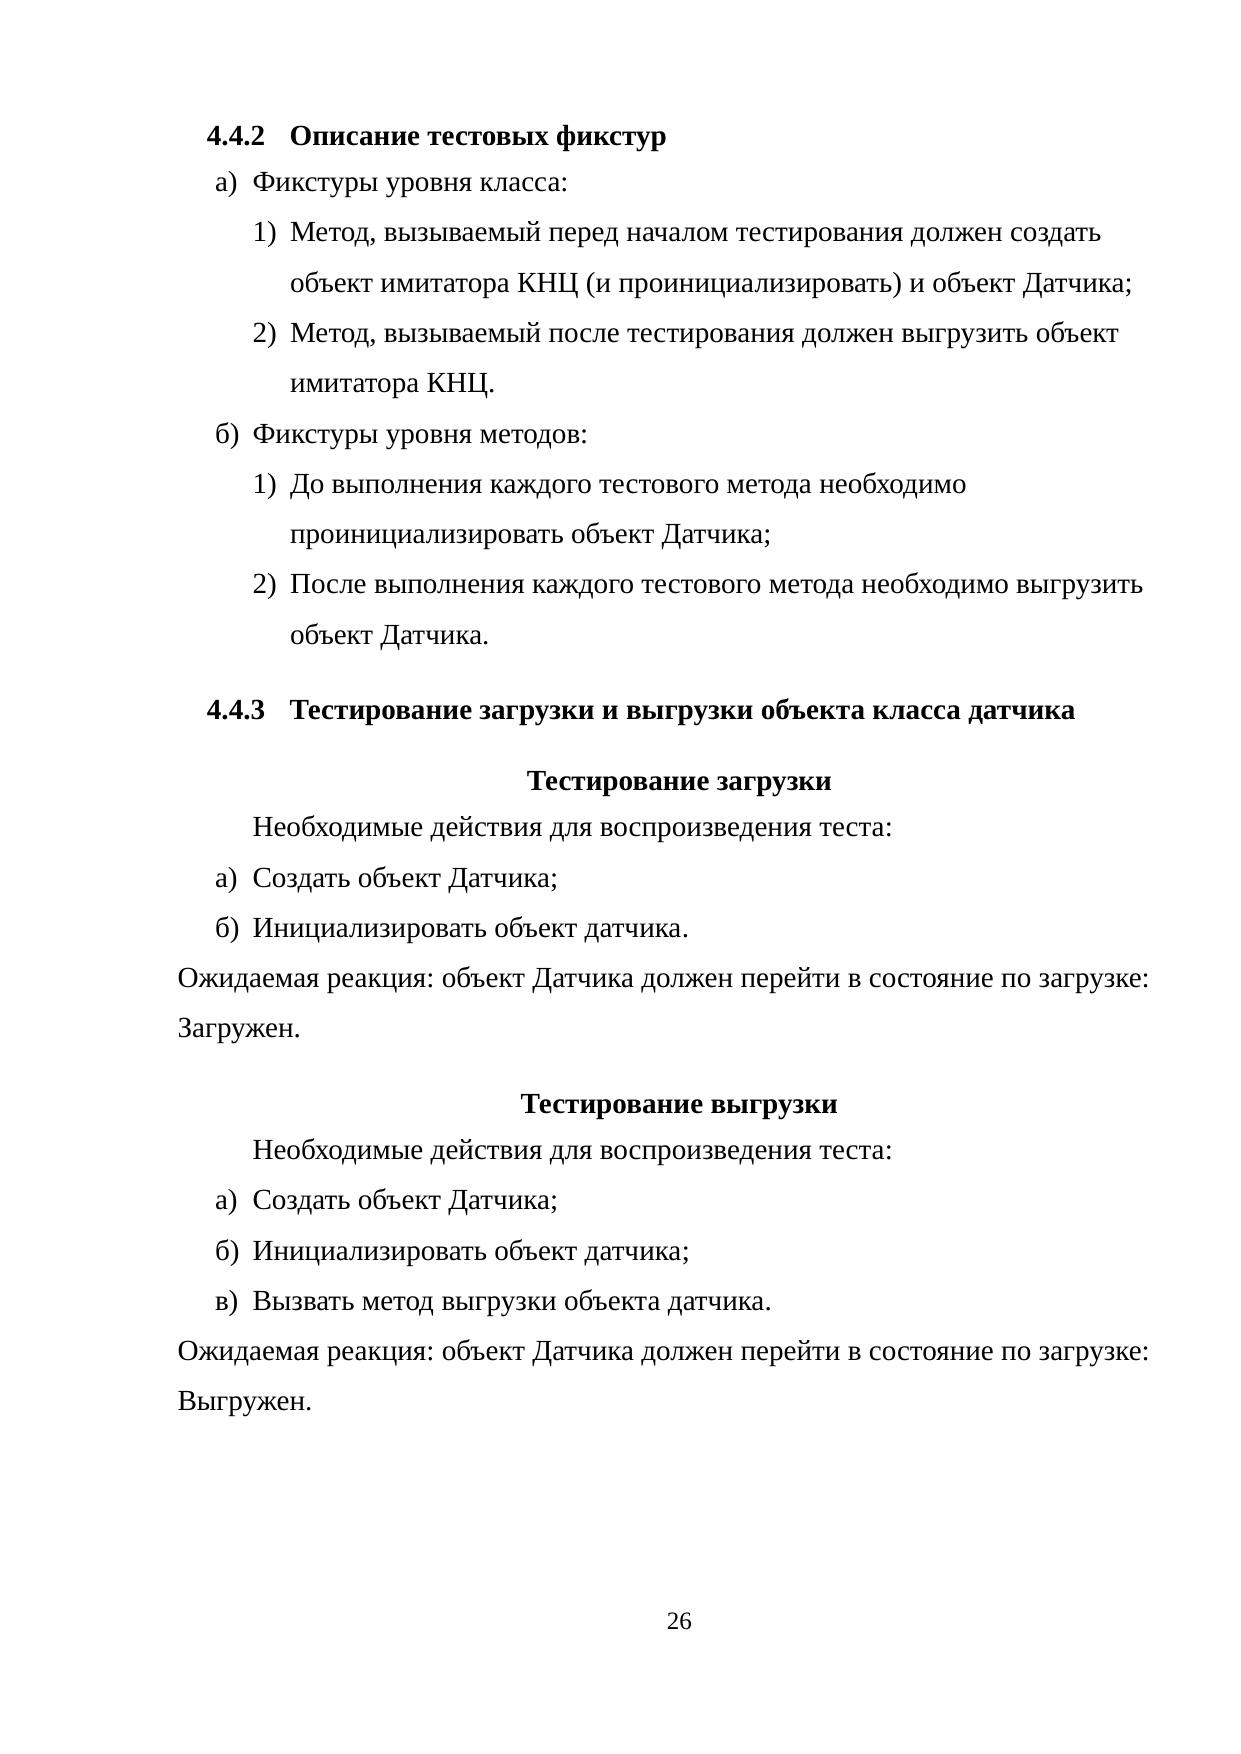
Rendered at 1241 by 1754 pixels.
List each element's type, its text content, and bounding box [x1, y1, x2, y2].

list Фикстуры уровня класса: [215, 164, 1181, 198]
list Метод, вызываемый после тестирования должен выгрузить объект имитатора КНЦ. [252, 315, 1181, 399]
list Фикстуры уровня методов: [215, 416, 1181, 449]
list До выполнения каждого тестового метода необходимо проинициализировать объект Датчика; [252, 466, 1181, 550]
list Необходимые действия для воспроизведения теста: [215, 1132, 1181, 1166]
list Инициализировать объект датчика. [215, 910, 1181, 943]
subtitle Тестирование выгрузки [177, 1086, 1181, 1119]
list Создать объект Датчика; [215, 1182, 1181, 1216]
list Необходимые действия для воспроизведения теста: [215, 809, 1181, 843]
list Ожидаемая реакция: объект Датчика должен перейти в состояние по загрузке: Загружен. [177, 960, 1181, 1044]
list Вызвать метод выгрузки объекта датчика. [215, 1283, 1181, 1316]
list Создать объект Датчика; [215, 860, 1181, 893]
subtitle Описание тестовых фикстур [177, 118, 1181, 152]
list Метод, вызываемый перед началом тестирования должен создать объект имитатора КНЦ (и проинициализировать) и объект Датчика; [252, 214, 1181, 298]
list После выполнения каждого тестового метода необходимо выгрузить объект Датчика. [252, 567, 1181, 651]
list Инициализировать объект датчика; [215, 1233, 1181, 1266]
subtitle Тестирование загрузки и выгрузки объекта класса датчика [177, 692, 1181, 726]
subtitle Тестирование загрузки [177, 763, 1181, 797]
list Ожидаемая реакция: объект Датчика должен перейти в состояние по загрузке: Выгружен. [177, 1333, 1181, 1417]
